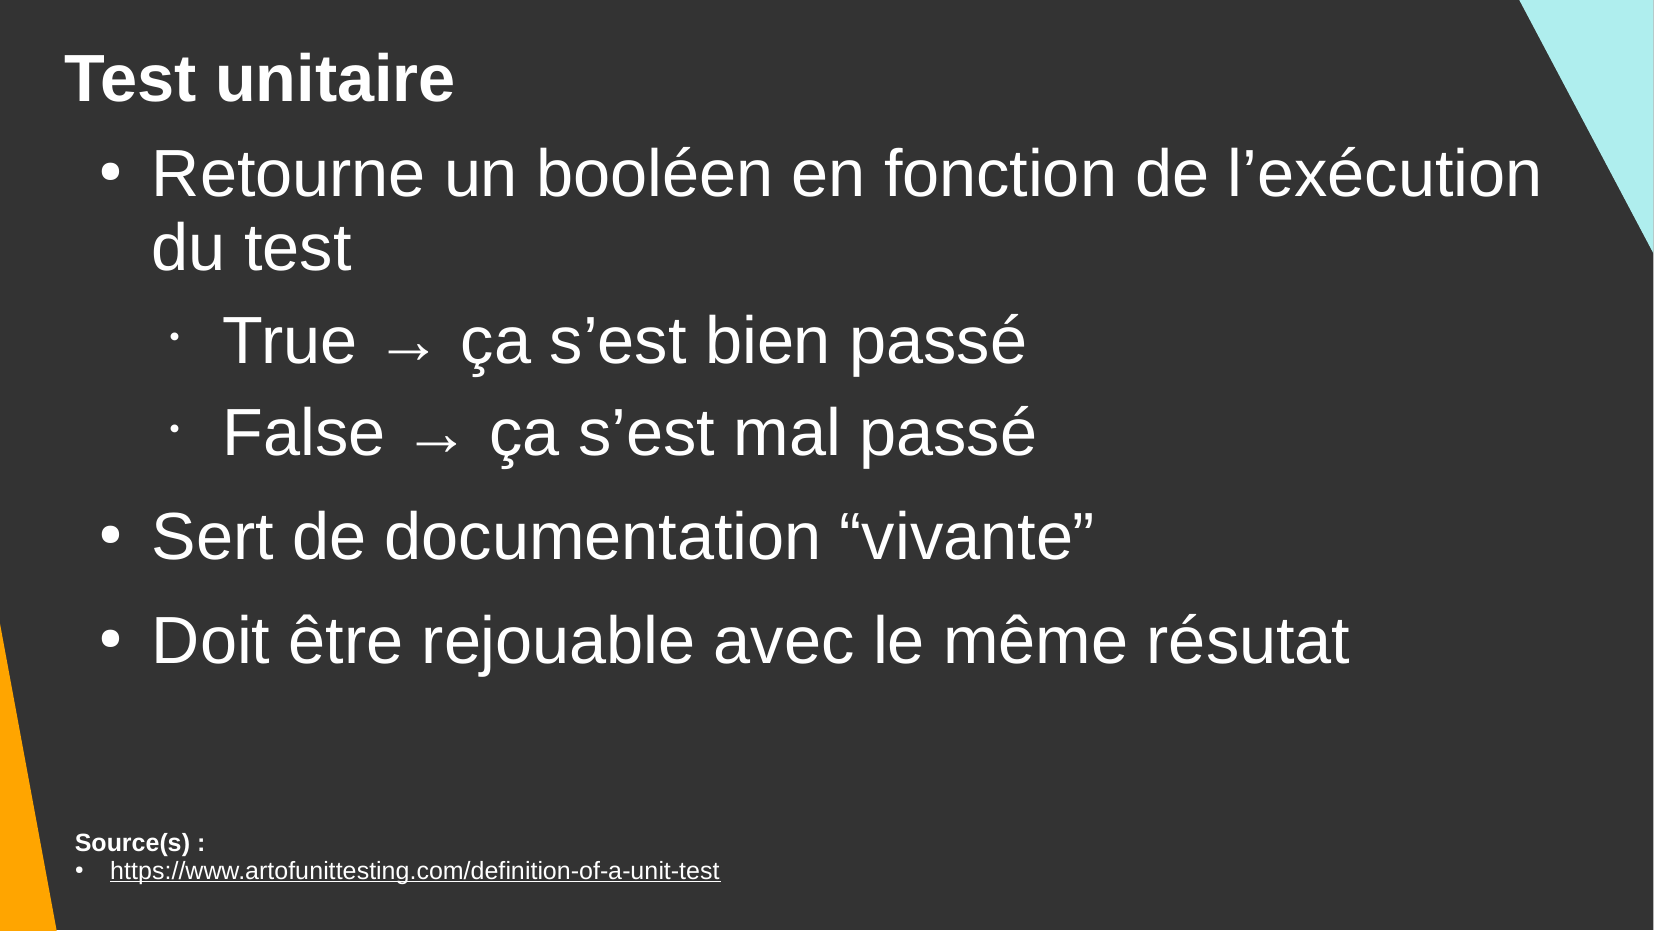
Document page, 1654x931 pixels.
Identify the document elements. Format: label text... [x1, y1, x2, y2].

title Test unitaire [64, 40, 1635, 116]
text_box [0, 623, 57, 931]
list Retourne un booléen en fonction de l’exécution du test True → ça s’est bien passé False → ça s’est mal passé Sert de documentation “vivante” Doit être rejouable avec le même résutat [80, 135, 1620, 839]
text_box [1519, 0, 1654, 255]
text_box Source(s) : https://www.artofunittesting.com/definition-of-a-unit-test [60, 821, 1546, 906]
